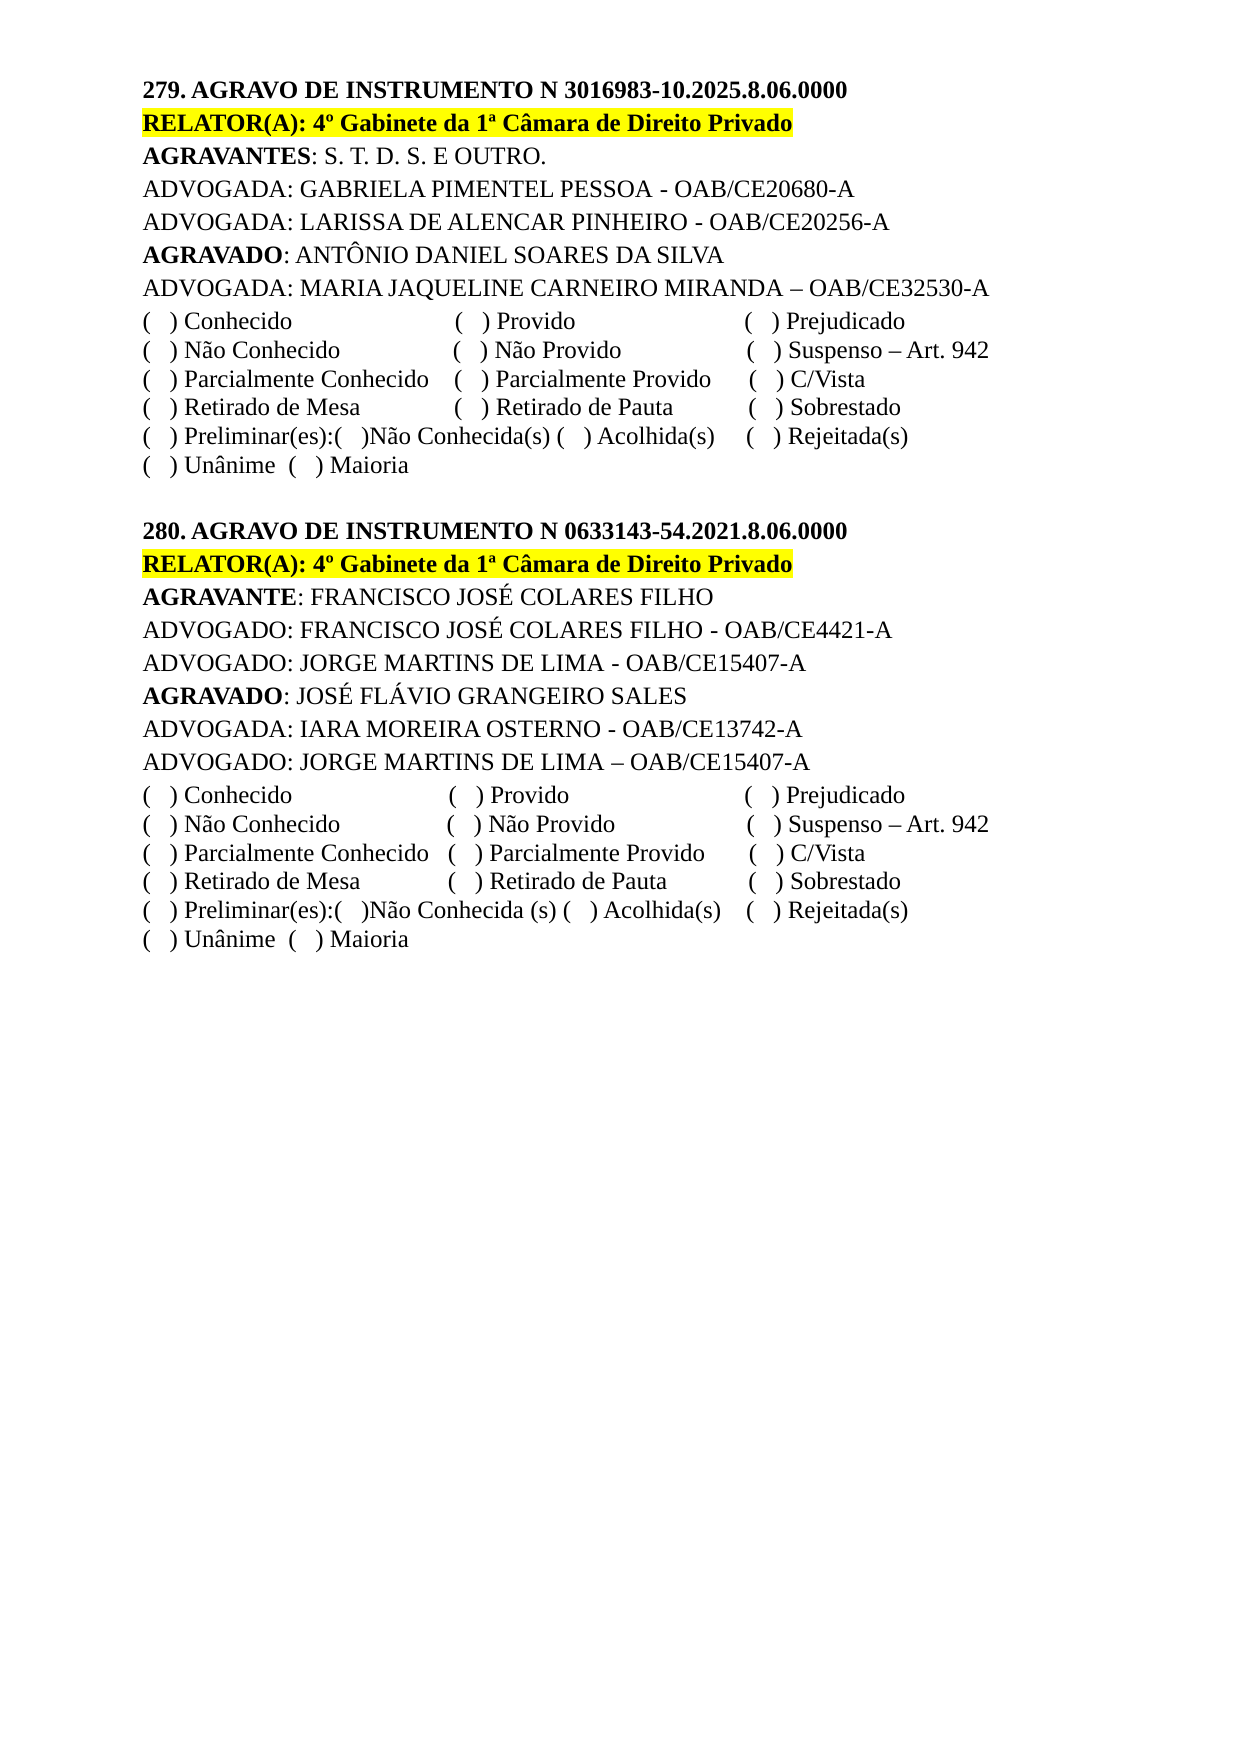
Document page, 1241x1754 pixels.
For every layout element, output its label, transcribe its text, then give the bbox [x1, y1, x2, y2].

text ( ) Retirado de Mesa ( ) Retirado de Pauta ( ) Sobrestado [142, 392, 1158, 421]
text ( ) Unânime ( ) Maioria [142, 450, 1188, 479]
text ( ) Não Conhecido ( ) Não Provido ( ) Suspenso – Art. 942 [142, 335, 1158, 364]
text ( ) Conhecido ( ) Provido ( ) Prejudicado [142, 780, 1141, 809]
text ( ) Parcialmente Conhecido ( ) Parcialmente Provido ( ) C/Vista [142, 838, 1158, 866]
text ( ) Retirado de Mesa ( ) Retirado de Pauta ( ) Sobrestado [142, 866, 1158, 895]
text ( ) Parcialmente Conhecido ( ) Parcialmente Provido ( ) C/Vista [142, 364, 1158, 392]
text ( ) Unânime ( ) Maioria [142, 924, 1188, 953]
text 279. AGRAVO DE INSTRUMENTO N 3016983-10.2025.8.06.0000 RELATOR(A): 4º Gabinete da 1ª Câmara de Direito Privado AGRAVANTES: S. T. D. S. E OUTRO. ADVOGADA: GABRIELA PIMENTEL PESSOA - OAB/CE20680-A ADVOGADA: LARISSA DE ALENCAR PINHEIRO - OAB/CE20256-A AGRAVADO: ANTÔNIO DANIEL SOARES DA SILVA ADVOGADA: MARIA JAQUELINE CARNEIRO MIRANDA – OAB/CE32530-A [142, 75, 1188, 302]
text 280. AGRAVO DE INSTRUMENTO N 0633143-54.2021.8.06.0000 RELATOR(A): 4º Gabinete da 1ª Câmara de Direito Privado AGRAVANTE: FRANCISCO JOSÉ COLARES FILHO ADVOGADO: FRANCISCO JOSÉ COLARES FILHO - OAB/CE4421-A ADVOGADO: JORGE MARTINS DE LIMA - OAB/CE15407-A AGRAVADO: JOSÉ FLÁVIO GRANGEIRO SALES ADVOGADA: IARA MOREIRA OSTERNO - OAB/CE13742-A ADVOGADO: JORGE MARTINS DE LIMA – OAB/CE15407-A [142, 516, 1188, 776]
text ( ) Preliminar(es):( )Não Conhecida(s) ( ) Acolhida(s) ( ) Rejeitada(s) [142, 421, 1158, 450]
text ( ) Preliminar(es):( )Não Conhecida (s) ( ) Acolhida(s) ( ) Rejeitada(s) [142, 895, 1158, 924]
text ( ) Conhecido ( ) Provido ( ) Prejudicado [142, 306, 1141, 335]
text ( ) Não Conhecido ( ) Não Provido ( ) Suspenso – Art. 942 [142, 809, 1158, 838]
